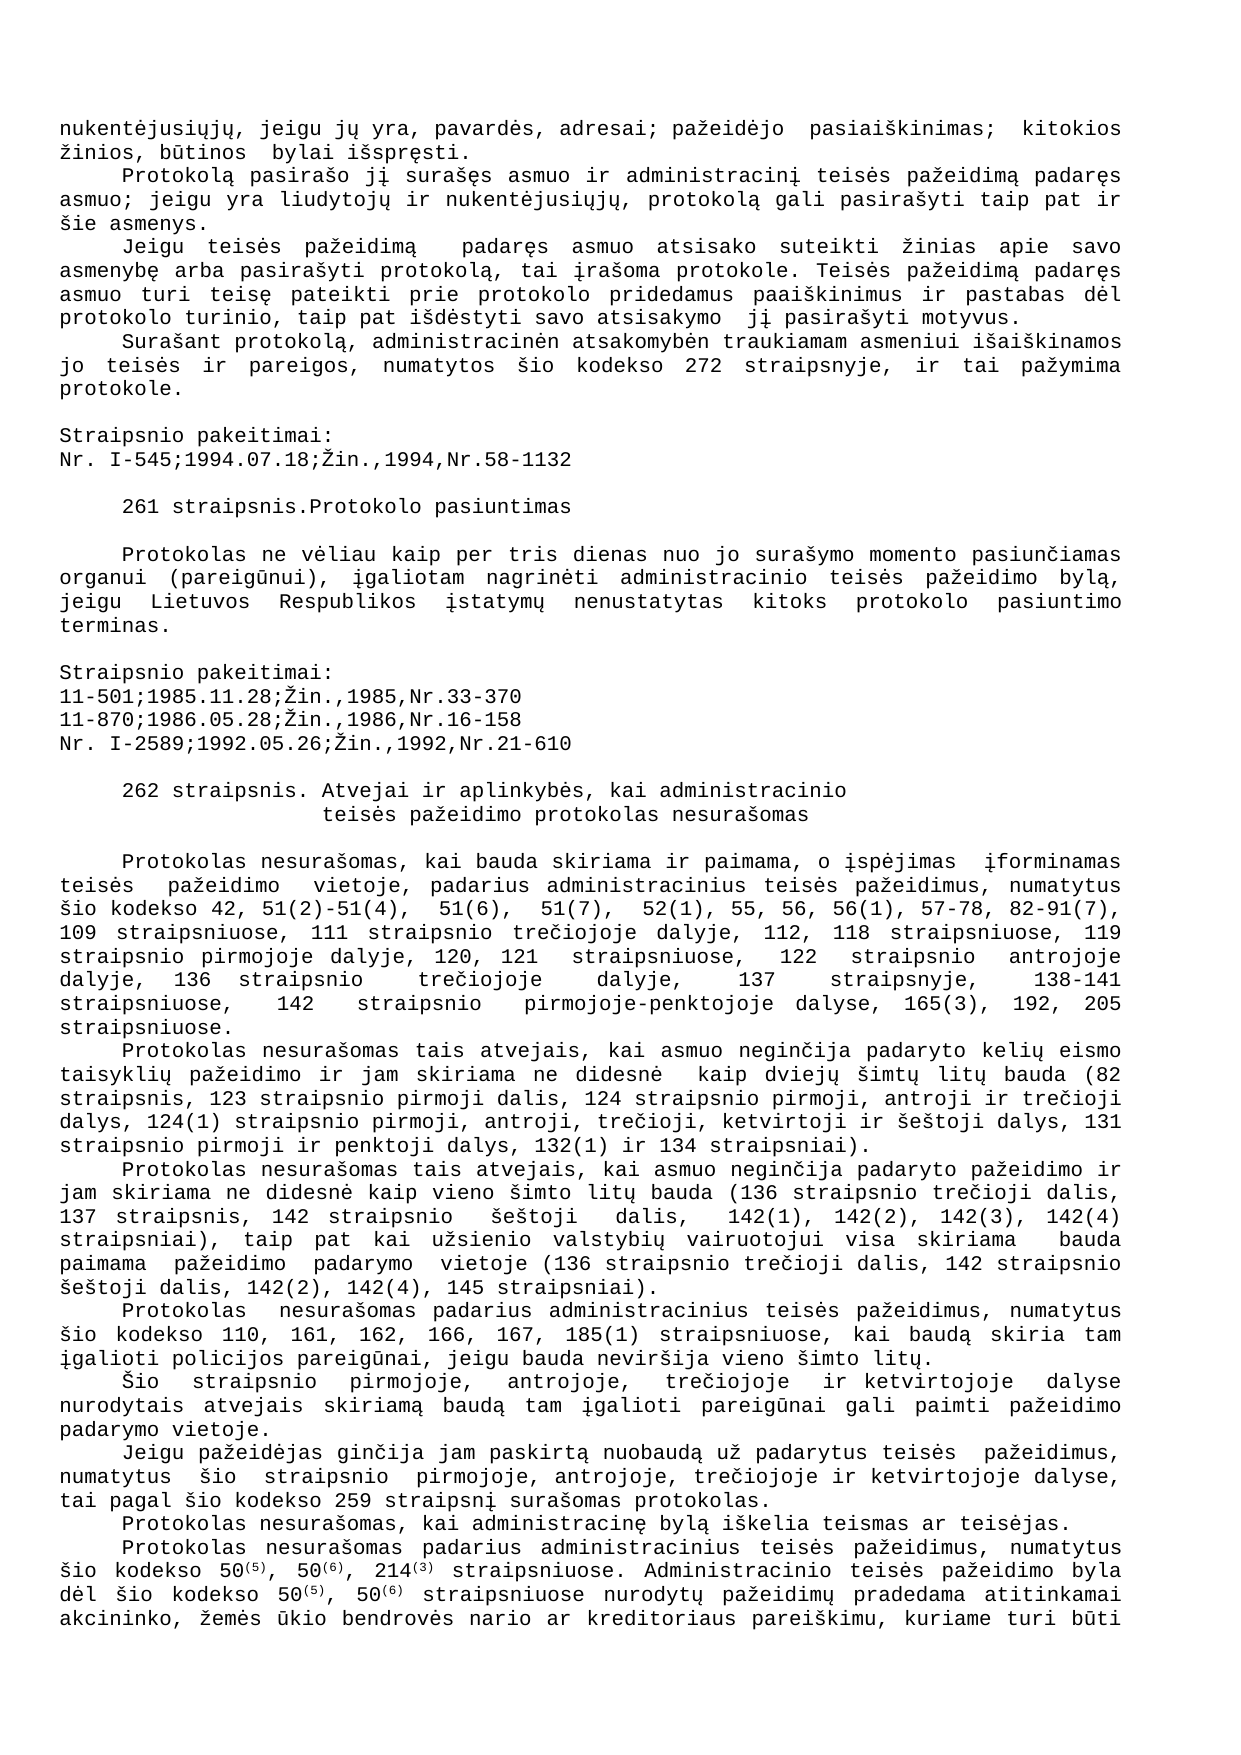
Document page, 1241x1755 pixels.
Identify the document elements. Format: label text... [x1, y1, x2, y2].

text teisės pažeidimo protokolas nesurašomas [59, 804, 1122, 827]
text 11-870;1986.05.28;Žin.,1986,Nr.16-158 [59, 709, 1122, 733]
text Protokolas nesurašomas tais atvejais, kai asmuo neginčija padaryto kelių eismo taisyklių pažeidimo ir jam skiriama ne didesnė kaip dviejų šimtų litų bauda (82 straipsnis, 123 straipsnio pirmoji dalis, 124 straipsnio pirmoji, antroji ir trečioji dalys, 124(1) straipsnio pirmoji, antroji, trečioji, ketvirtoji ir šeštoji dalys, 131 straipsnio pirmoji ir penktoji dalys, 132(1) ir 134 straipsniai). [59, 1040, 1122, 1158]
text Straipsnio pakeitimai: [59, 662, 1122, 686]
text Protokolas ne vėliau kaip per tris dienas nuo jo surašymo momento pasiunčiamas organui (pareigūnui), įgaliotam nagrinėti administracinio teisės pažeidimo bylą, jeigu Lietuvos Respublikos įstatymų nenustatytas kitoks protokolo pasiuntimo terminas. [59, 544, 1122, 638]
text Protokolas nesurašomas padarius administracinius teisės pažeidimus, numatytus šio kodekso 110, 161, 162, 166, 167, 185(1) straipsniuose, kai baudą skiria tam įgalioti policijos pareigūnai, jeigu bauda neviršija vieno šimto litų. [59, 1300, 1122, 1371]
text Protokolas nesurašomas padarius administracinius teisės pažeidimus, numatytus šio kodekso 50(5), 50(6), 214(3) straipsniuose. Administracinio teisės pažeidimo byla dėl šio kodekso 50(5), 50(6) straipsniuose nurodytų pažeidimų pradedama atitinkamai akcininko, žemės ūkio bendrovės nario ar kreditoriaus pareiškimu, kuriame turi būti [59, 1537, 1122, 1631]
text Protokolas nesurašomas tais atvejais, kai asmuo neginčija padaryto pažeidimo ir jam skiriama ne didesnė kaip vieno šimto litų bauda (136 straipsnio trečioji dalis, 137 straipsnis, 142 straipsnio šeštoji dalis, 142(1), 142(2), 142(3), 142(4) straipsniai), taip pat kai užsienio valstybių vairuotojui visa skiriama bauda paimama pažeidimo padarymo vietoje (136 straipsnio trečioji dalis, 142 straipsnio šeštoji dalis, 142(2), 142(4), 145 straipsniai). [59, 1158, 1122, 1300]
text nukentėjusiųjų, jeigu jų yra, pavardės, adresai; pažeidėjo pasiaiškinimas; kitokios žinios, būtinos bylai išspręsti. [59, 118, 1122, 165]
text Nr. I-2589;1992.05.26;Žin.,1992,Nr.21-610 [59, 733, 1122, 757]
text Nr. I-545;1994.07.18;Žin.,1994,Nr.58-1132 [59, 449, 1122, 473]
text Protokolas nesurašomas, kai administracinę bylą iškelia teismas ar teisėjas. [59, 1513, 1122, 1537]
text Jeigu pažeidėjas ginčija jam paskirtą nuobaudą už padarytus teisės pažeidimus, numatytus šio straipsnio pirmojoje, antrojoje, trečiojoje ir ketvirtojoje dalyse, tai pagal šio kodekso 259 straipsnį surašomas protokolas. [59, 1442, 1122, 1513]
text Straipsnio pakeitimai: [59, 426, 1122, 449]
text Surašant protokolą, administracinėn atsakomybėn traukiamam asmeniui išaiškinamos jo teisės ir pareigos, numatytos šio kodekso 272 straipsnyje, ir tai pažymima protokole. [59, 331, 1122, 402]
text 262 straipsnis. Atvejai ir aplinkybės, kai administracinio [59, 780, 1122, 804]
text Jeigu teisės pažeidimą padaręs asmuo atsisako suteikti žinias apie savo asmenybę arba pasirašyti protokolą, tai įrašoma protokole. Teisės pažeidimą padaręs asmuo turi teisę pateikti prie protokolo pridedamus paaiškinimus ir pastabas dėl protokolo turinio, taip pat išdėstyti savo atsisakymo jį pasirašyti motyvus. [59, 236, 1122, 331]
text 261 straipsnis.Protokolo pasiuntimas [59, 496, 1122, 520]
text Protokolą pasirašo jį surašęs asmuo ir administracinį teisės pažeidimą padaręs asmuo; jeigu yra liudytojų ir nukentėjusiųjų, protokolą gali pasirašyti taip pat ir šie asmenys. [59, 165, 1122, 236]
text Šio straipsnio pirmojoje, antrojoje, trečiojoje ir ketvirtojoje dalyse nurodytais atvejais skiriamą baudą tam įgalioti pareigūnai gali paimti pažeidimo padarymo vietoje. [59, 1371, 1122, 1442]
text Protokolas nesurašomas, kai bauda skiriama ir paimama, o įspėjimas įforminamas teisės pažeidimo vietoje, padarius administracinius teisės pažeidimus, numatytus šio kodekso 42, 51(2)-51(4), 51(6), 51(7), 52(1), 55, 56, 56(1), 57-78, 82-91(7), 109 straipsniuose, 111 straipsnio trečiojoje dalyje, 112, 118 straipsniuose, 119 straipsnio pirmojoje dalyje, 120, 121 straipsniuose, 122 straipsnio antrojoje dalyje, 136 straipsnio trečiojoje dalyje, 137 straipsnyje, 138-141 straipsniuose, 142 straipsnio pirmojoje-penktojoje dalyse, 165(3), 192, 205 straipsniuose. [59, 851, 1122, 1040]
text 11-501;1985.11.28;Žin.,1985,Nr.33-370 [59, 686, 1122, 709]
